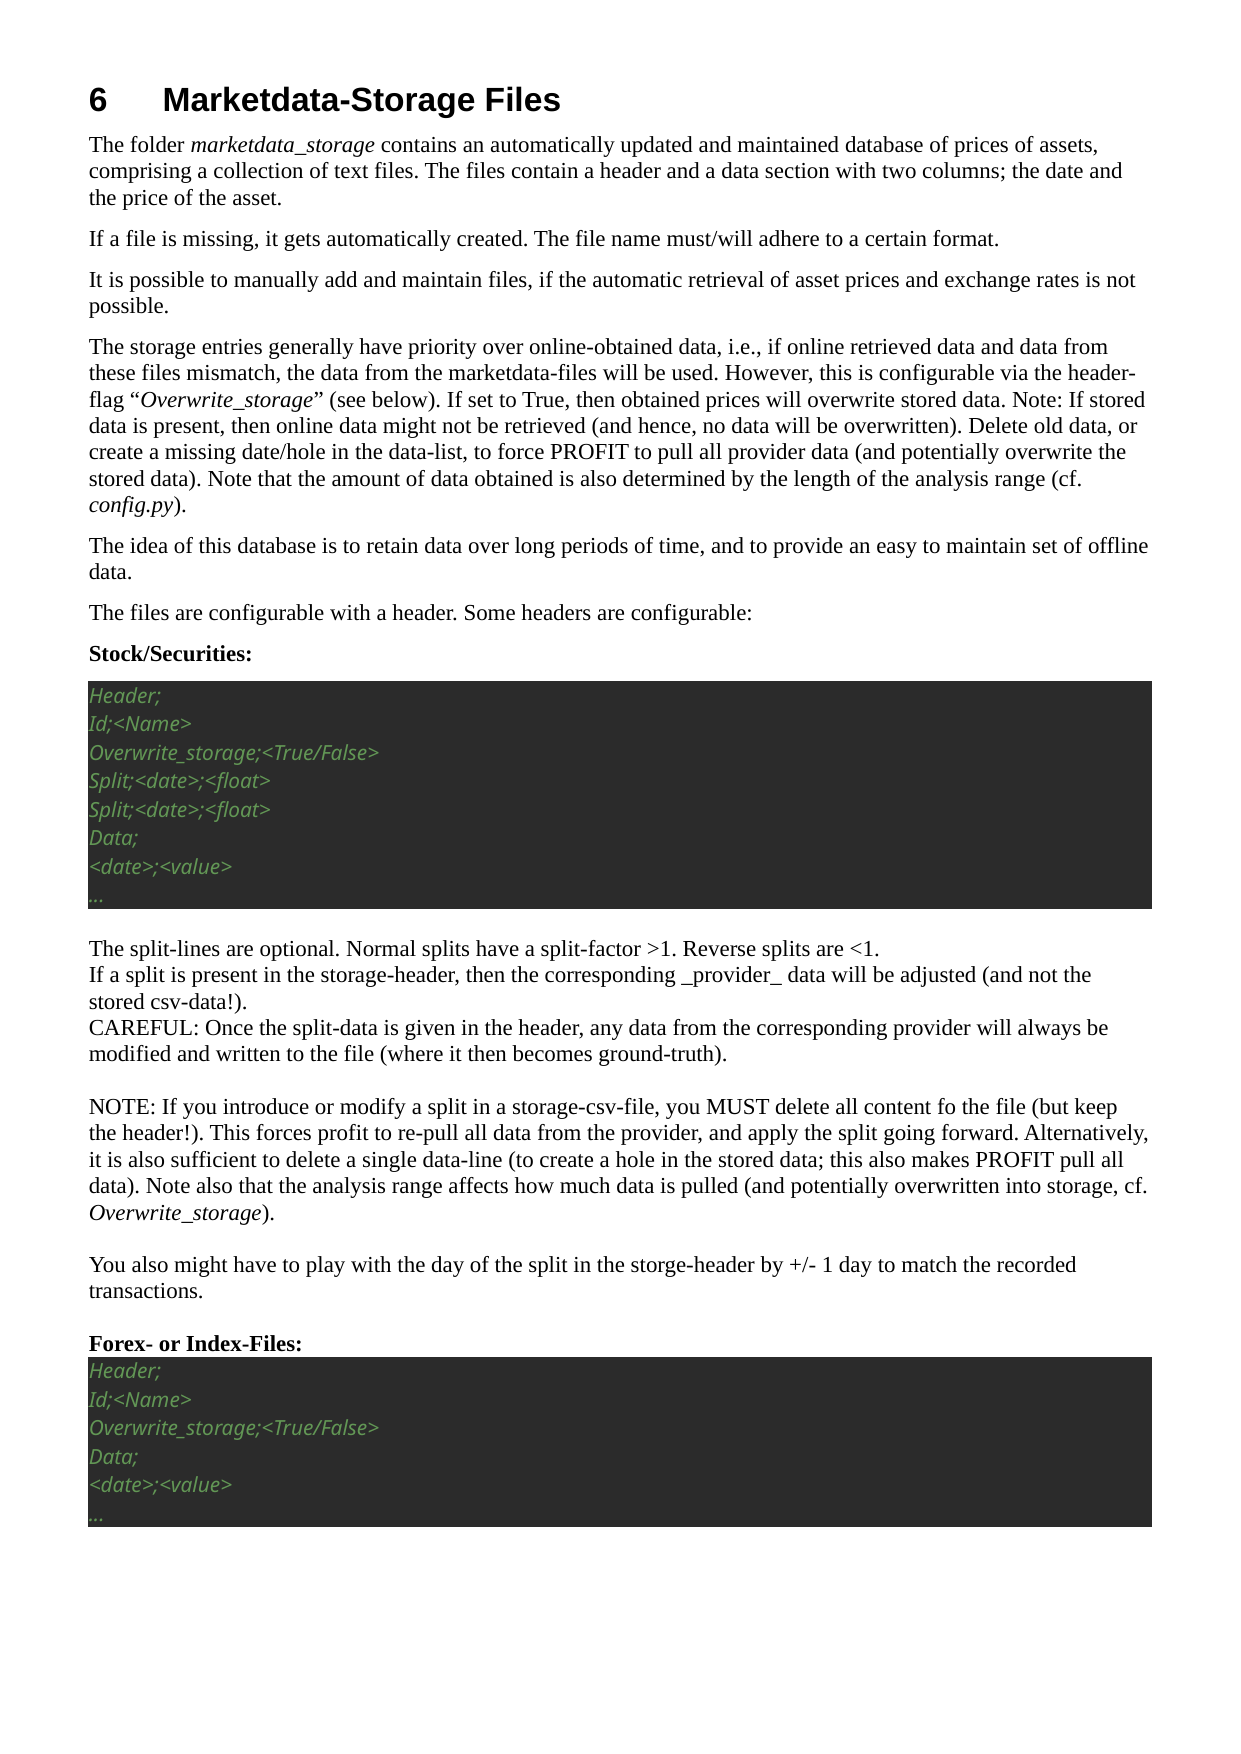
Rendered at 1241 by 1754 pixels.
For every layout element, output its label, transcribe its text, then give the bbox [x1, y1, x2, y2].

text Stock/Securities: [88, 640, 1152, 667]
text The folder marketdata_storage contains an automatically updated and maintained database of prices of assets, comprising a collection of text files. The files contain a header and a data section with two columns; the date and the price of the asset. [88, 131, 1152, 210]
text If a file is missing, it gets automatically created. The file name must/will adhere to a certain format. [88, 225, 1152, 251]
text Split;<date>;<float> Data; <date>;<value> [88, 795, 1152, 880]
text It is possible to manually add and maintain files, if the automatic retrieval of asset prices and exchange rates is not possible. [88, 266, 1152, 318]
text The files are configurable with a header. Some headers are configurable: [88, 599, 1152, 626]
text Overwrite_storage;<True/False> Split;<date>;<float> [88, 738, 1152, 795]
text The idea of this database is to retain data over long periods of time, and to provide an easy to maintain set of offline data. [88, 532, 1152, 585]
text stored csv-data!). [88, 988, 1152, 1014]
text Header; Id;<Name> [88, 1357, 1152, 1413]
text ... [88, 1499, 1152, 1527]
text The storage entries generally have priority over online-obtained data, i.e., if online retrieved data and data from these files mismatch, the data from the marketdata-files will be used. However, this is configurable via the header-flag “Overwrite_storage” (see below). If set to True, then obtained prices will overwrite stored data. Note: If stored data is present, then online data might not be retrieved (and hence, no data will be overwritten). Delete old data, or create a missing date/hole in the data-list, to force PROFIT to pull all provider data (and potentially overwrite the stored data). Note that the amount of data obtained is also determined by the length of the analysis range (cf. config.py). [88, 333, 1152, 517]
text Header; Id;<Name> [88, 681, 1152, 738]
text Overwrite_storage;<True/False> Data; <date>;<value> [88, 1413, 1152, 1499]
text If a split is present in the storage-header, then the corresponding _provider_ data will be adjusted (and not the [88, 961, 1152, 988]
text NOTE: If you introduce or modify a split in a storage-csv-file, you MUST delete all content fo the file (but keep the header!). This forces profit to re-pull all data from the provider, and apply the split going forward. Alternatively, it is also sufficient to delete a single data-line (to create a hole in the stored data; this also makes PROFIT pull all data). Note also that the analysis range affects how much data is pulled (and potentially overwritten into storage, cf. Overwrite_storage). [88, 1093, 1152, 1225]
text ... [88, 880, 1152, 909]
text The split-lines are optional. Normal splits have a split-factor >1. Reverse splits are <1. [88, 935, 1152, 961]
text You also might have to play with the day of the split in the storge-header by +/- 1 day to match the recorded transactions. [88, 1251, 1152, 1304]
text Forex- or Index-Files: [88, 1330, 1152, 1357]
text CAREFUL: Once the split-data is given in the header, any data from the corresponding provider will always be modified and written to the file (where it then becomes ground-truth). [88, 1014, 1152, 1067]
subtitle Marketdata-Storage Files [88, 80, 1152, 118]
